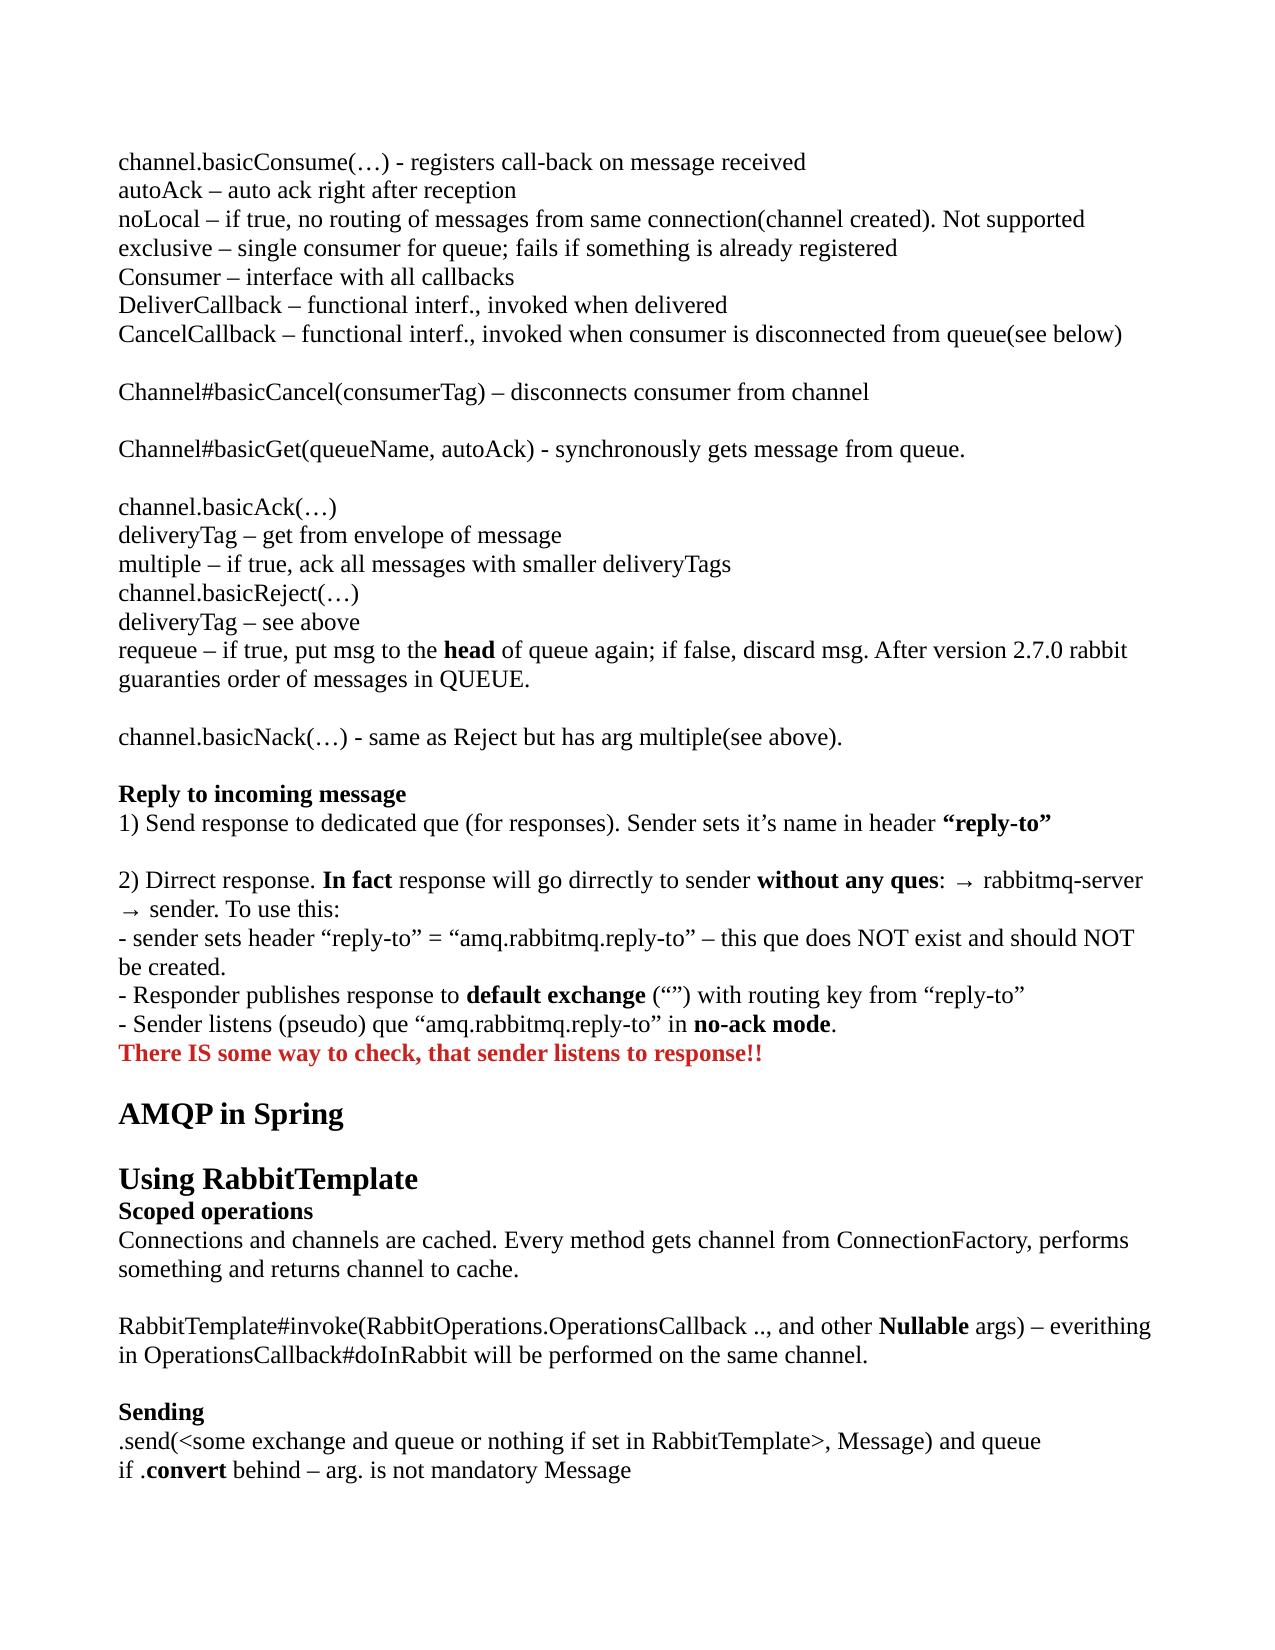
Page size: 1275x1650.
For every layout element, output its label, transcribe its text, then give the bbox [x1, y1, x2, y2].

text Sending [118, 1397, 1157, 1426]
text if .convert behind – arg. is not mandatory Message [118, 1455, 1157, 1484]
text Consumer – interface with all callbacks [118, 262, 1157, 291]
text noLocal – if true, no routing of messages from same connection(channel created). Not supported [118, 204, 1157, 233]
text Connections and channels are cached. Every method gets channel from ConnectionFactory, performs something and returns channel to cache. [118, 1225, 1157, 1282]
text - Sender listens (pseudo) que “amq.rabbitmq.reply-to” in no-ack mode. [118, 1009, 1157, 1038]
text Reply to incoming message [118, 779, 1157, 808]
text .send(<some exchange and queue or nothing if set in RabbitTemplate>, Message) and queue [118, 1426, 1157, 1455]
text DeliverCallback – functional interf., invoked when delivered [118, 291, 1157, 319]
text multiple – if true, ack all messages with smaller deliveryTags [118, 549, 1157, 578]
text exclusive – single consumer for queue; fails if something is already registered [118, 233, 1157, 262]
text deliveryTag – see above [118, 607, 1157, 636]
text Scoped operations [118, 1196, 1157, 1225]
text Using RabbitTemplate [118, 1160, 1157, 1196]
text - sender sets header “reply-to” = “amq.rabbitmq.reply-to” – this que does NOT exist and should NOT be created. [118, 923, 1157, 981]
text 2) Dirrect response. In fact response will go dirrectly to sender without any ques: → rabbitmq-server → sender. To use this: [118, 866, 1157, 923]
text 1) Send response to dedicated que (for responses). Sender sets it’s name in header “reply-to” [118, 808, 1157, 837]
text channel.basicReject(…) [118, 578, 1157, 607]
text RabbitTemplate#invoke(RabbitOperations.OperationsCallback .., and other Nullable args) – everithing in OperationsCallback#doInRabbit will be performed on the same channel. [118, 1311, 1157, 1369]
text requeue – if true, put msg to the head of queue again; if false, discard msg. After version 2.7.0 rabbit guaranties order of messages in QUEUE. [118, 636, 1157, 693]
text There IS some way to check, that sender listens to response!! [118, 1038, 1157, 1067]
text Channel#basicGet(queueName, autoAck) - synchronously gets message from queue. [118, 434, 1157, 463]
text channel.basicAck(…) [118, 492, 1157, 521]
text - Responder publishes response to default exchange (“”) with routing key from “reply-to” [118, 981, 1157, 1009]
text autoAck – auto ack right after reception [118, 176, 1157, 204]
text channel.basicNack(…) - same as Reject but has arg multiple(see above). [118, 722, 1157, 751]
text channel.basicConsume(…) - registers call-back on message received [118, 147, 1157, 176]
text AMQP in Spring [118, 1096, 1157, 1132]
text CancelCallback – functional interf., invoked when consumer is disconnected from queue(see below) [118, 319, 1157, 348]
text Channel#basicCancel(consumerTag) – disconnects consumer from channel [118, 377, 1157, 406]
text deliveryTag – get from envelope of message [118, 521, 1157, 549]
